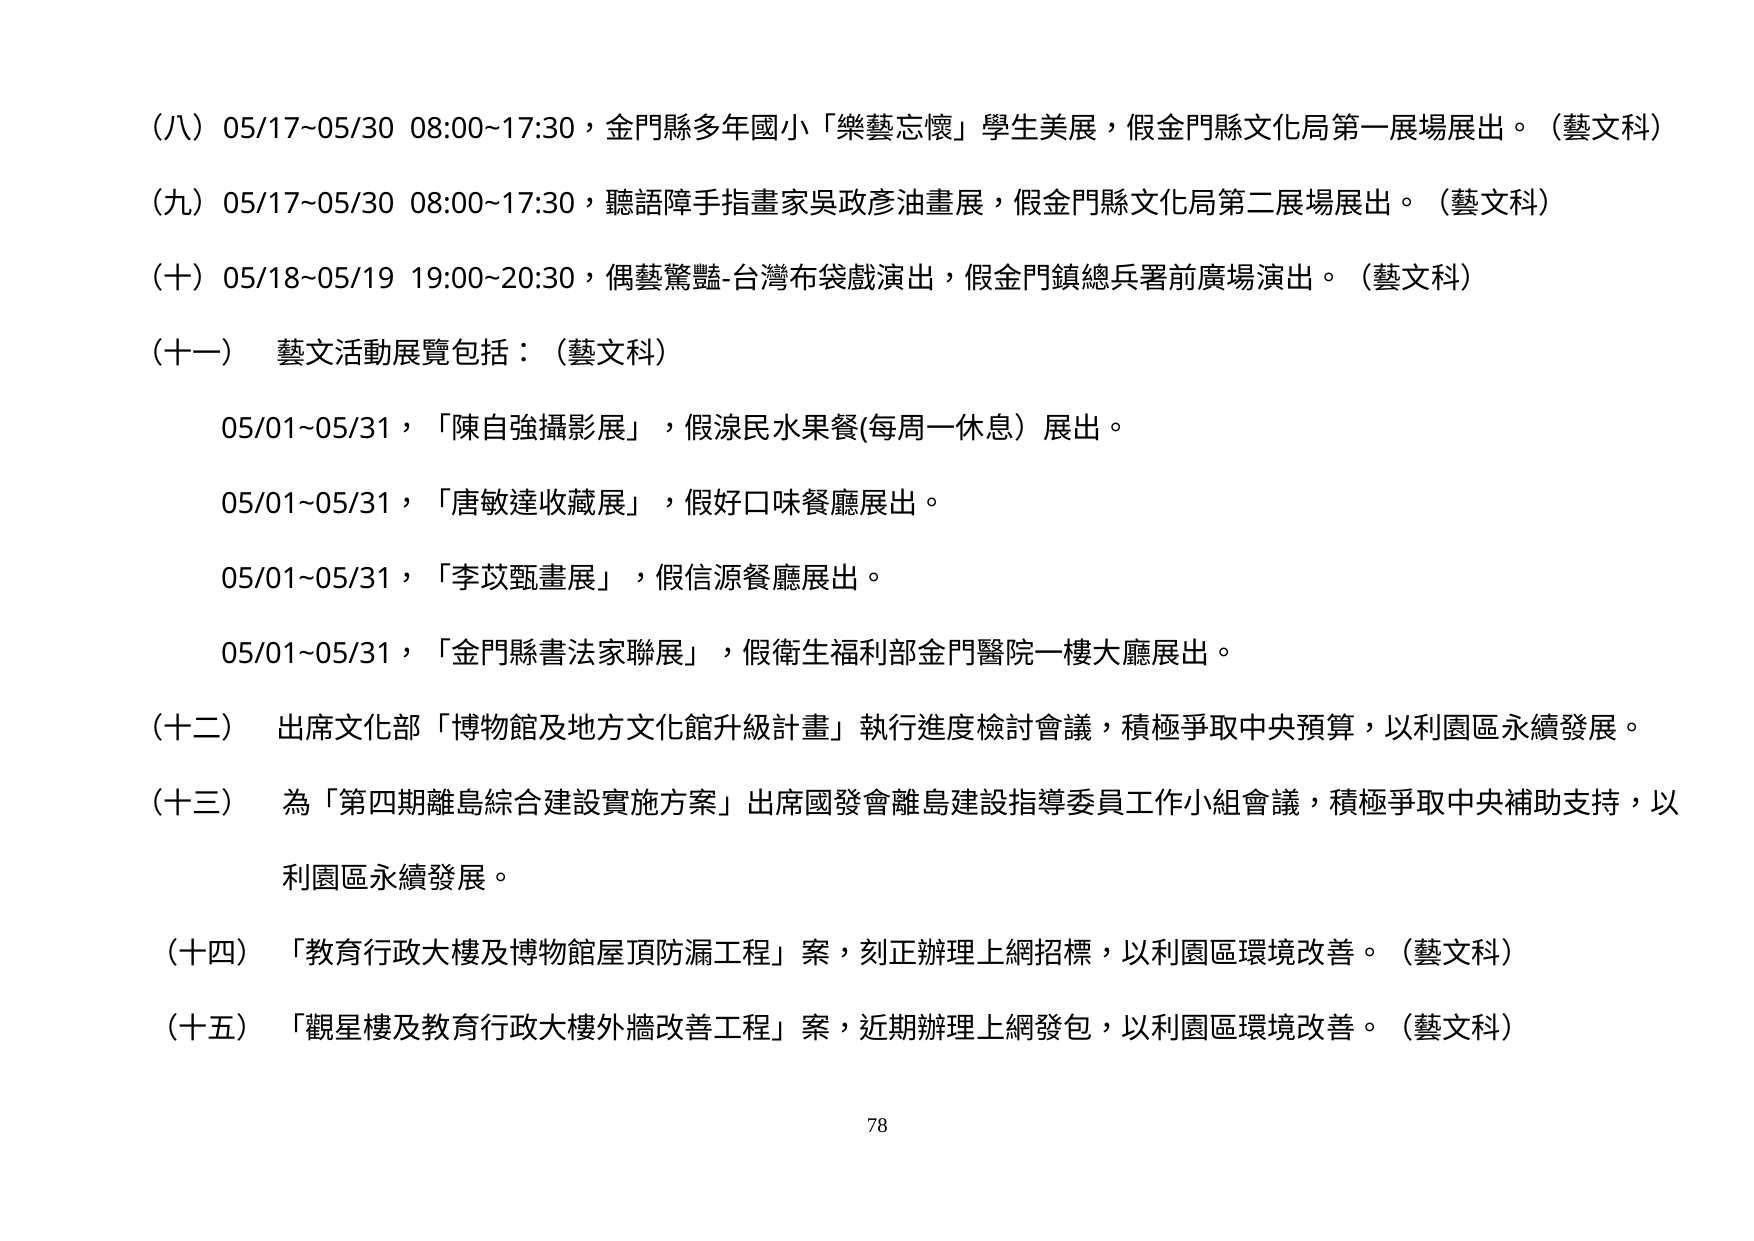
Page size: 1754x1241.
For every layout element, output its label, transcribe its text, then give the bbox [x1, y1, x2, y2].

text 05/01~05/31，「李苡甄畫展」，假信源餐廳展出。 [75, 538, 1679, 613]
list 為「第四期離島綜合建設實施方案」出席國發會離島建設指導委員工作小組會議，積極爭取中央補助支持，以利園區永續發展。 [134, 763, 1679, 913]
list 05/17~05/30 08:00~17:30，金門縣多年國小「樂藝忘懷」學生美展，假金門縣文化局第一展場展出。（藝文科） [134, 88, 1679, 163]
list 05/17~05/30 08:00~17:30，聽語障手指畫家吳政彥油畫展，假金門縣文化局第二展場展出。（藝文科） [134, 163, 1679, 238]
list 出席文化部「博物館及地方文化館升級計畫」執行進度檢討會議，積極爭取中央預算，以利園區永續發展。 [133, 688, 1679, 763]
list 「教育行政大樓及博物館屋頂防漏工程」案，刻正辦理上網招標，以利園區環境改善。（藝文科） [133, 913, 1679, 988]
text 05/01~05/31，「金門縣書法家聯展」，假衛生福利部金門醫院一樓大廳展出。 [75, 613, 1679, 688]
list 05/18~05/19 19:00~20:30，偶藝驚豔-台灣布袋戲演出，假金門鎮總兵署前廣場演出。（藝文科） [134, 238, 1679, 313]
text 05/01~05/31，「唐敏達收藏展」，假好口味餐廳展出。 [75, 463, 1679, 538]
list 藝文活動展覽包括：（藝文科） [133, 313, 1679, 388]
list 「觀星樓及教育行政大樓外牆改善工程」案，近期辦理上網發包，以利園區環境改善。（藝文科） [133, 988, 1679, 1063]
text 05/01~05/31，「陳自強攝影展」，假湶民水果餐(每周一休息）展出。 [75, 388, 1679, 463]
